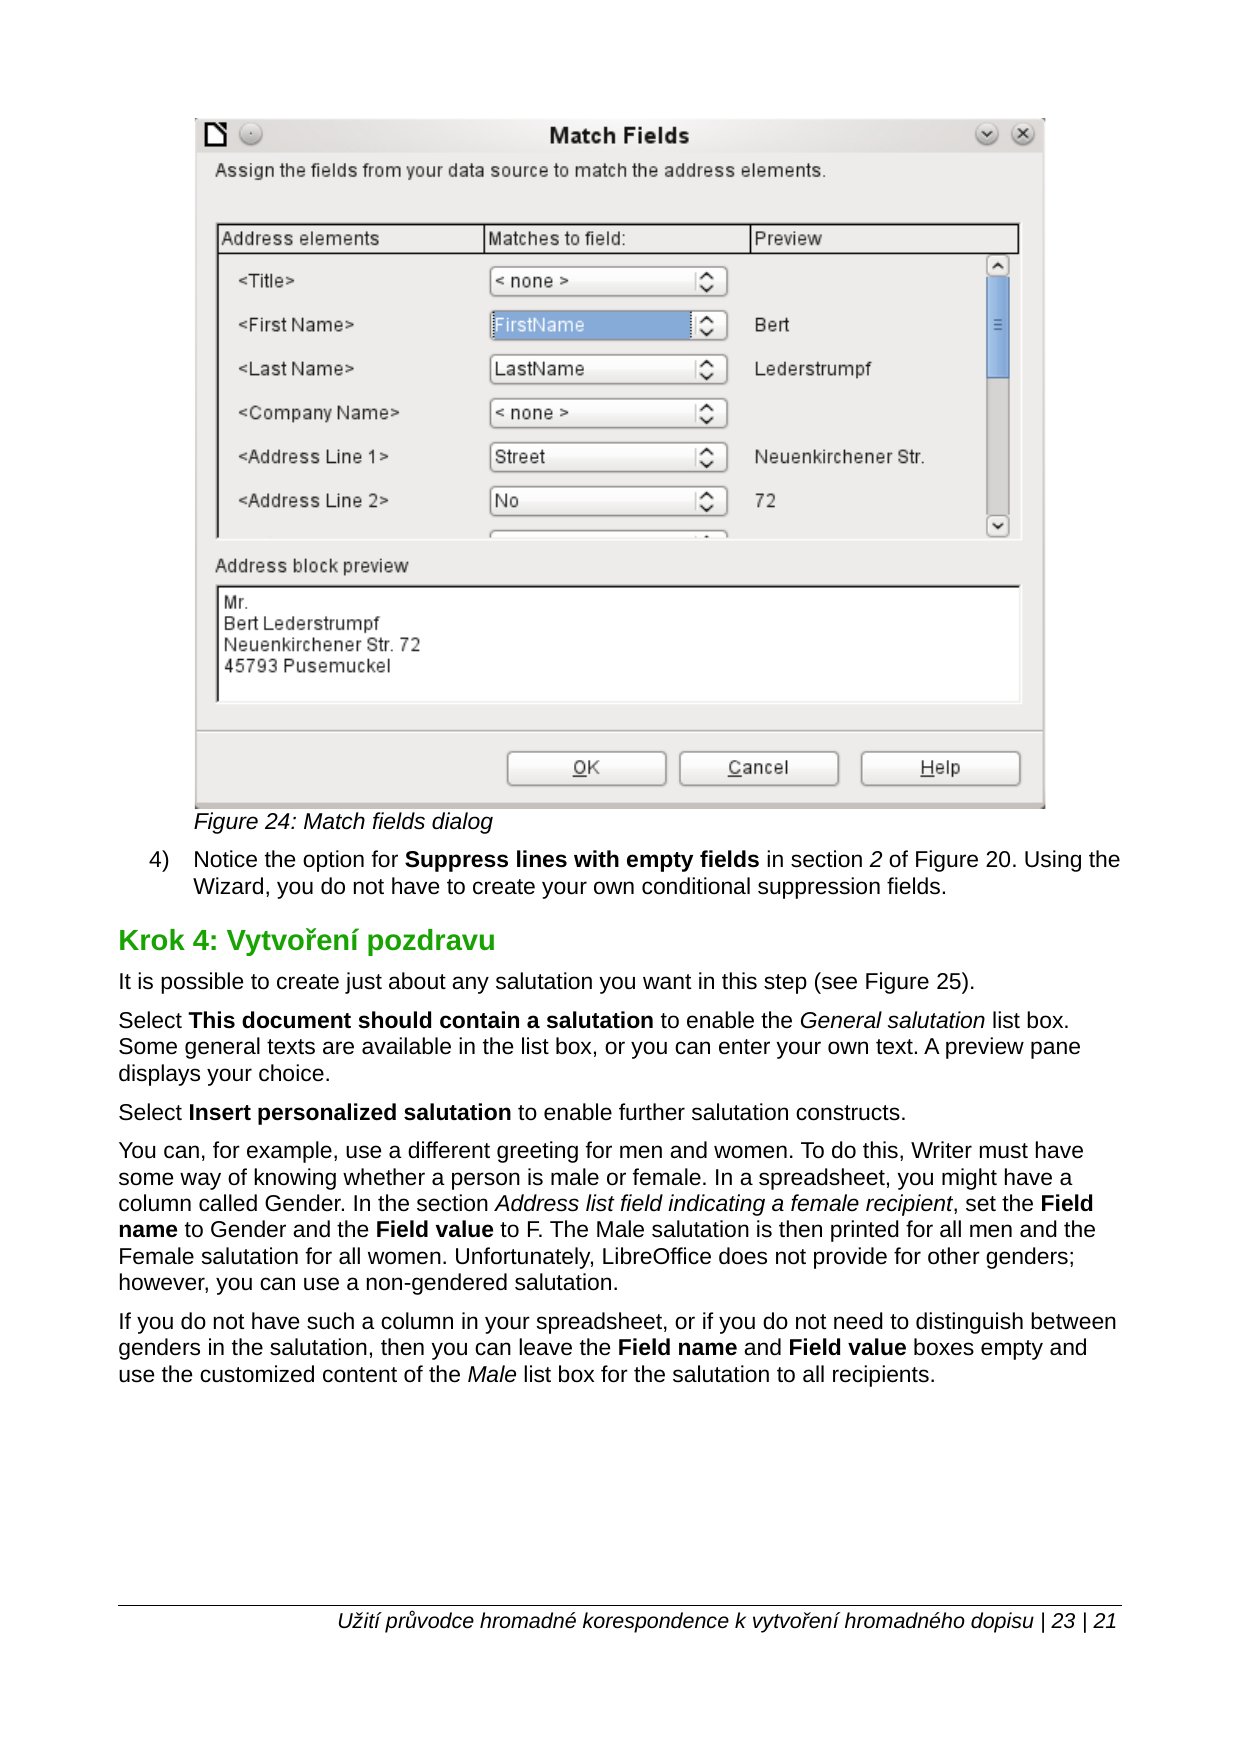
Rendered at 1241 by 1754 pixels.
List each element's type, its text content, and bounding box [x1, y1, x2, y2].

text Select This document should contain a salutation to enable the General salutation list box. Some general texts are available in the list box, or you can enter your own text. A preview pane displays your choice. [118, 1007, 1122, 1086]
text It is possible to create just about any salutation you want in this step (see Figure 25). [118, 968, 1122, 994]
text Figure 24: Match fields dialog [193, 809, 1047, 834]
picture [194, 118, 1046, 809]
text You can, for example, use a different greeting for men and women. To do this, Writer must have some way of knowing whether a person is male or female. In a spreadsheet, you might have a column called Gender. In the section Address list field indicating a female recipient, set the Field name to Gender and the Field value to F. The Male salutation is then printed for all men and the Female salutation for all women. Unfortunately, LibreOffice does not provide for other genders; however, you can use a non-gendered salutation. [118, 1137, 1122, 1296]
list Notice the option for Suppress lines with empty fields in section 2 of Figure 20. Using the Wizard, you do not have to create your own conditional suppression fields. [169, 846, 1122, 899]
subtitle Krok 4: Vytvoření pozdravu [118, 923, 1122, 956]
text Select Insert personalized salutation to enable further salutation constructs. [118, 1098, 1122, 1125]
text If you do not have such a column in your spreadsheet, or if you do not need to distinguish between genders in the salutation, then you can leave the Field name and Field value boxes empty and use the customized content of the Male list box for the salutation to all recipients. [118, 1308, 1122, 1387]
